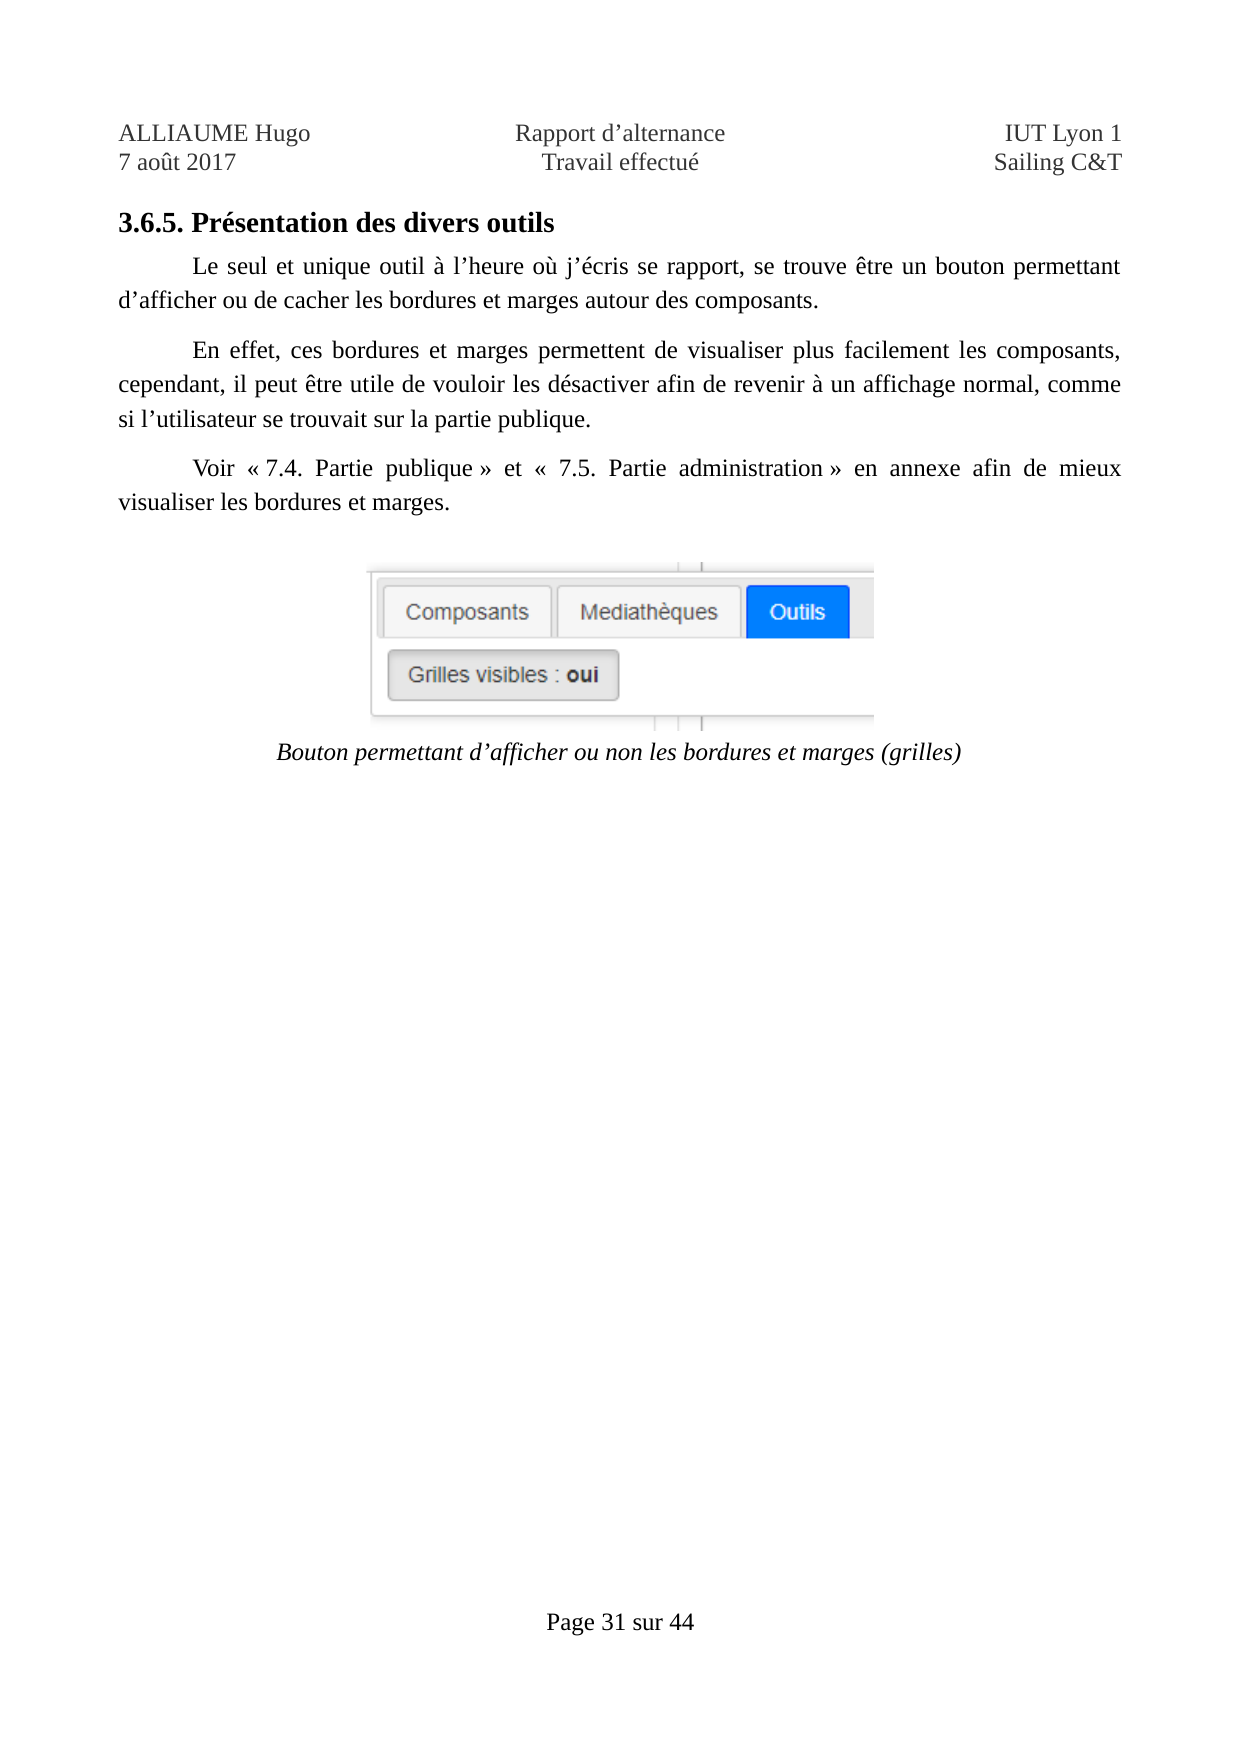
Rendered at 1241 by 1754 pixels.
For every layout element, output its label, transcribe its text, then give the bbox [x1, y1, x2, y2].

text En effet, ces bordures et marges permettent de visualiser plus facilement les composants, cependant, il peut être utile de vouloir les désactiver afin de revenir à un affichage normal, comme si l’utilisateur se trouvait sur la partie publique. [118, 335, 1122, 432]
subtitle 3.6.5. Présentation des divers outils [118, 205, 1122, 239]
text Voir « 7.4. Partie publique » et « 7.5. Partie administration » en annexe afin de mieux visualiser les bordures et marges. [118, 453, 1122, 516]
picture [366, 562, 874, 731]
text Bouton permettant d’afficher ou non les bordures et marges (grilles) [118, 536, 1122, 766]
text Le seul et unique outil à l’heure où j’écris se rapport, se trouve être un bouton permettant d’afficher ou de cacher les bordures et marges autour des composants. [118, 251, 1122, 314]
